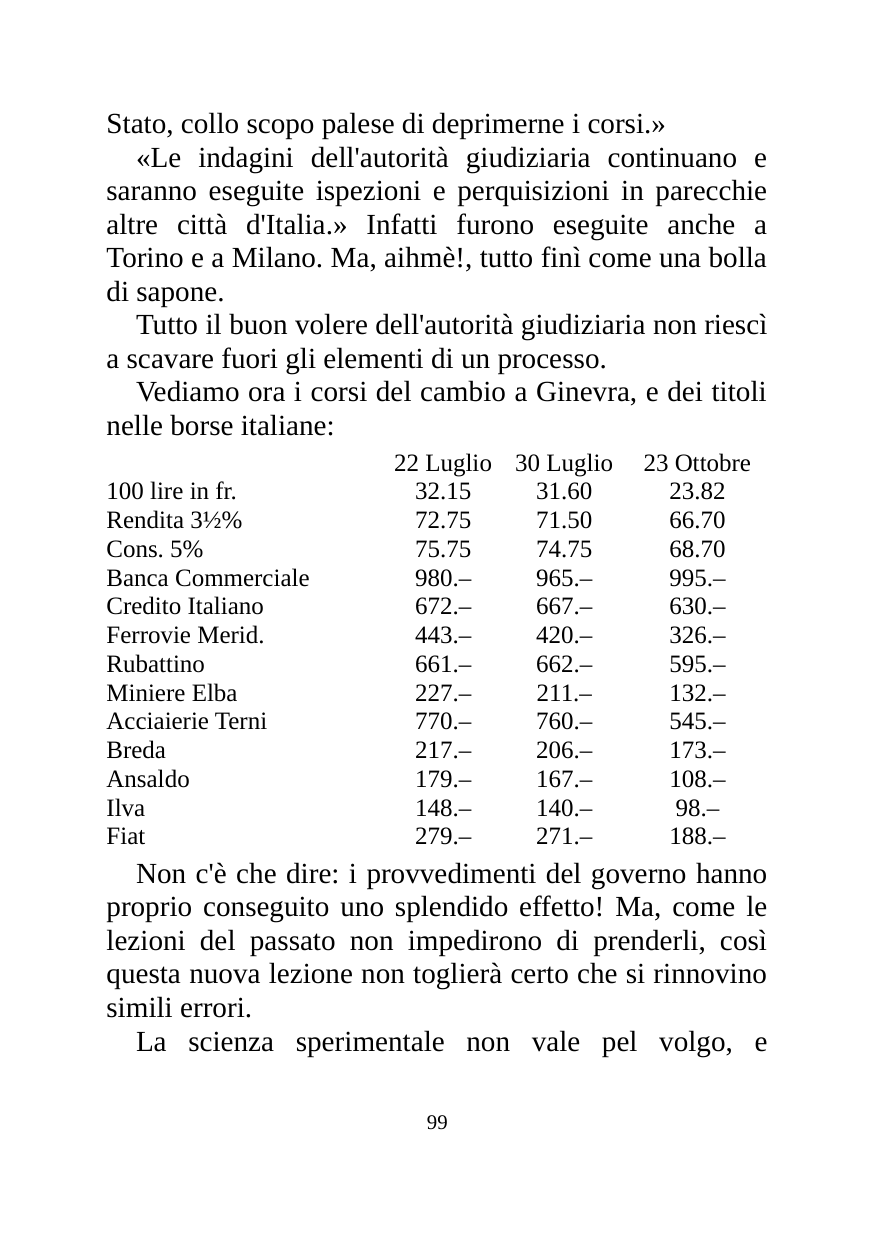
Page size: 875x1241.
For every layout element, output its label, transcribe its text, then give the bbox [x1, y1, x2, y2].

text La scienza sperimentale non vale pel volgo, e [106, 1024, 768, 1057]
table_cell 98.– [626, 793, 768, 821]
text «Le indagini dell'autorità giudiziaria continuano e saranno eseguite ispezioni e perquisizioni in parecchie altre città d'Italia.» Infatti furono eseguite anche a Torino e a Milano. Ma, aihmè!, tutto finì come una bolla di sapone. [106, 140, 768, 307]
table_cell 443.– [384, 620, 501, 649]
table_cell 217.– [384, 735, 501, 764]
table_cell 23.82 [626, 476, 768, 505]
table_cell 108.– [626, 764, 768, 793]
table_cell 279.– [384, 821, 501, 850]
table_cell 66.70 [626, 505, 768, 534]
table_cell Banca Commerciale [106, 563, 384, 591]
table_cell Ansaldo [106, 764, 384, 793]
table_cell Ferrovie Merid. [106, 620, 384, 649]
table_cell 545.– [626, 706, 768, 735]
table_cell Fiat [106, 821, 384, 850]
table_cell 167.– [501, 764, 626, 793]
table_cell 206.– [501, 735, 626, 764]
table_cell 965.– [501, 563, 626, 591]
table_header 30 Luglio [501, 448, 626, 476]
table_cell 420.– [501, 620, 626, 649]
table_cell 148.– [384, 793, 501, 821]
table_cell 760.– [501, 706, 626, 735]
table_cell 661.– [384, 649, 501, 678]
table_cell 211.– [501, 678, 626, 706]
table_cell 662.– [501, 649, 626, 678]
text Tutto il buon volere dell'autorità giudiziaria non riescì a scavare fuori gli elementi di un processo. [106, 307, 768, 374]
text Vediamo ora i corsi del cambio a Ginevra, e dei titoli nelle borse italiane: [106, 374, 768, 442]
table_cell 630.– [626, 591, 768, 620]
table_cell 995.– [626, 563, 768, 591]
table_cell 140.– [501, 793, 626, 821]
table_cell Cons. 5% [106, 534, 384, 563]
table_cell 179.– [384, 764, 501, 793]
table_cell 132.– [626, 678, 768, 706]
table_header 22 Luglio [384, 448, 501, 476]
table_cell 980.– [384, 563, 501, 591]
table_cell Miniere Elba [106, 678, 384, 706]
table_cell 326.– [626, 620, 768, 649]
table_cell 227.– [384, 678, 501, 706]
table_cell 672.– [384, 591, 501, 620]
table_header 23 Ottobre [626, 448, 768, 476]
table_cell Breda [106, 735, 384, 764]
table_cell 595.– [626, 649, 768, 678]
table_cell 667.– [501, 591, 626, 620]
table_cell 100 lire in fr. [106, 476, 384, 505]
table_cell 271.– [501, 821, 626, 850]
text Stato, collo scopo palese di deprimerne i corsi.» [106, 106, 768, 140]
table_cell 75.75 [384, 534, 501, 563]
table_cell Credito Italiano [106, 591, 384, 620]
table_cell 32.15 [384, 476, 501, 505]
table_cell 72.75 [384, 505, 501, 534]
table_cell 188.– [626, 821, 768, 850]
table_cell Acciaierie Terni [106, 706, 384, 735]
table_cell 74.75 [501, 534, 626, 563]
table_cell Rendita 3½% [106, 505, 384, 534]
table_cell 173.– [626, 735, 768, 764]
table_cell 71.50 [501, 505, 626, 534]
table_cell Rubattino [106, 649, 384, 678]
text Non c'è che dire: i provvedimenti del governo hanno proprio conseguito uno splendido effetto! Ma, come le lezioni del passato non impedirono di prenderli, così questa nuova lezione non toglierà certo che si rinnovino simili errori. [106, 856, 768, 1024]
table_header [106, 448, 384, 476]
table_cell 31.60 [501, 476, 626, 505]
table_cell 68.70 [626, 534, 768, 563]
table_cell Ilva [106, 793, 384, 821]
table_cell 770.– [384, 706, 501, 735]
